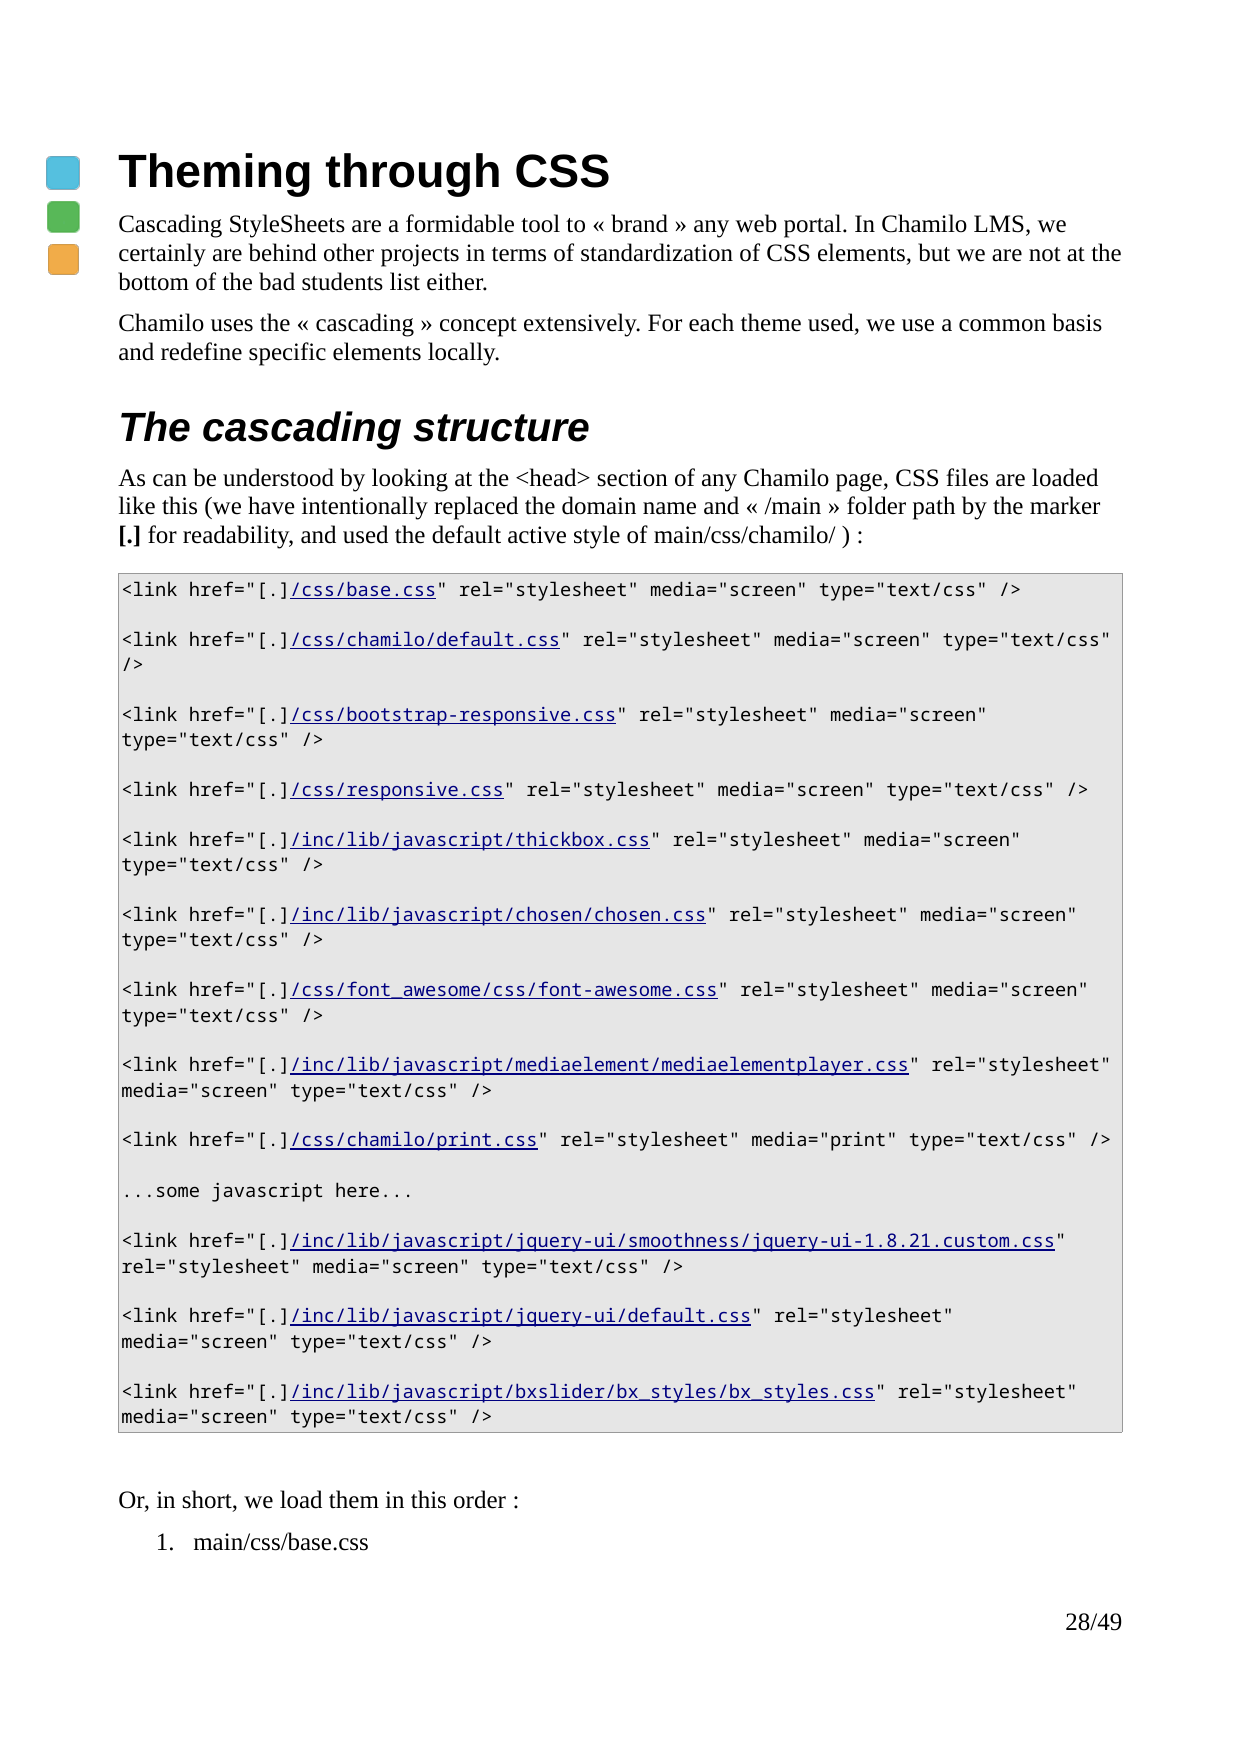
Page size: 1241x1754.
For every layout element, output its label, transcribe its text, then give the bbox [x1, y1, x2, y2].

text <link href="[.]/inc/lib/javascript/chosen/chosen.css" rel="stylesheet" media="screen" type="text/css" /> [119, 898, 1122, 952]
picture [45, 156, 81, 191]
text Chamilo uses the « cascading » concept extensively. For each theme used, we use a common basis and redefine specific elements locally. [118, 308, 1122, 366]
text <link href="[.]/css/bootstrap-responsive.css" rel="stylesheet" media="screen" type="text/css" /> [119, 698, 1122, 752]
list main/css/base.css [156, 1527, 1122, 1556]
text <link href="[.]/inc/lib/javascript/jquery-ui/smoothness/jquery-ui-1.8.21.custom.css" rel="stylesheet" media="screen" type="text/css" /> [119, 1224, 1122, 1278]
subtitle The cascading structure [118, 403, 1122, 450]
text <link href="[.]/inc/lib/javascript/mediaelement/mediaelementplayer.css" rel="stylesheet" media="screen" type="text/css" /> [119, 1048, 1122, 1103]
text <link href="[.]/inc/lib/javascript/bxslider/bx_styles/bx_styles.css" rel="stylesheet" media="screen" type="text/css" /> [119, 1375, 1122, 1432]
text <link href="[.]/css/chamilo/default.css" rel="stylesheet" media="screen" type="text/css" /> [119, 623, 1122, 677]
text <link href="[.]/css/chamilo/print.css" rel="stylesheet" media="print" type="text/css" /> ...some javascript here... [119, 1124, 1122, 1203]
text <link href="[.]/inc/lib/javascript/jquery-ui/default.css" rel="stylesheet" media="screen" type="text/css" /> [119, 1300, 1122, 1354]
text <link href="[.]/inc/lib/javascript/thickbox.css" rel="stylesheet" media="screen" type="text/css" /> [119, 823, 1122, 877]
text Cascading StyleSheets are a formidable tool to « brand » any web portal. In Chamilo LMS, we certainly are behind other projects in terms of standardization of CSS elements, but we are not at the bottom of the bad students list either. [118, 209, 1122, 296]
text As can be understood by looking at the <head> section of any Chamilo page, CSS files are loaded like this (we have intentionally replaced the domain name and « /main » folder path by the marker [.] for readability, and used the default active style of main/css/chamilo/ ) : [118, 463, 1122, 549]
text <link href="[.]/css/font_awesome/css/font-awesome.css" rel="stylesheet" media="screen" type="text/css" /> [119, 973, 1122, 1027]
text <link href="[.]/css/base.css" rel="stylesheet" media="screen" type="text/css" /> [119, 574, 1122, 602]
picture [47, 243, 80, 276]
text <link href="[.]/css/responsive.css" rel="stylesheet" media="screen" type="text/css" /> [119, 773, 1122, 802]
picture [46, 200, 80, 234]
subtitle Theming through CSS [118, 143, 1122, 197]
text Or, in short, we load them in this order : [118, 1486, 1122, 1514]
